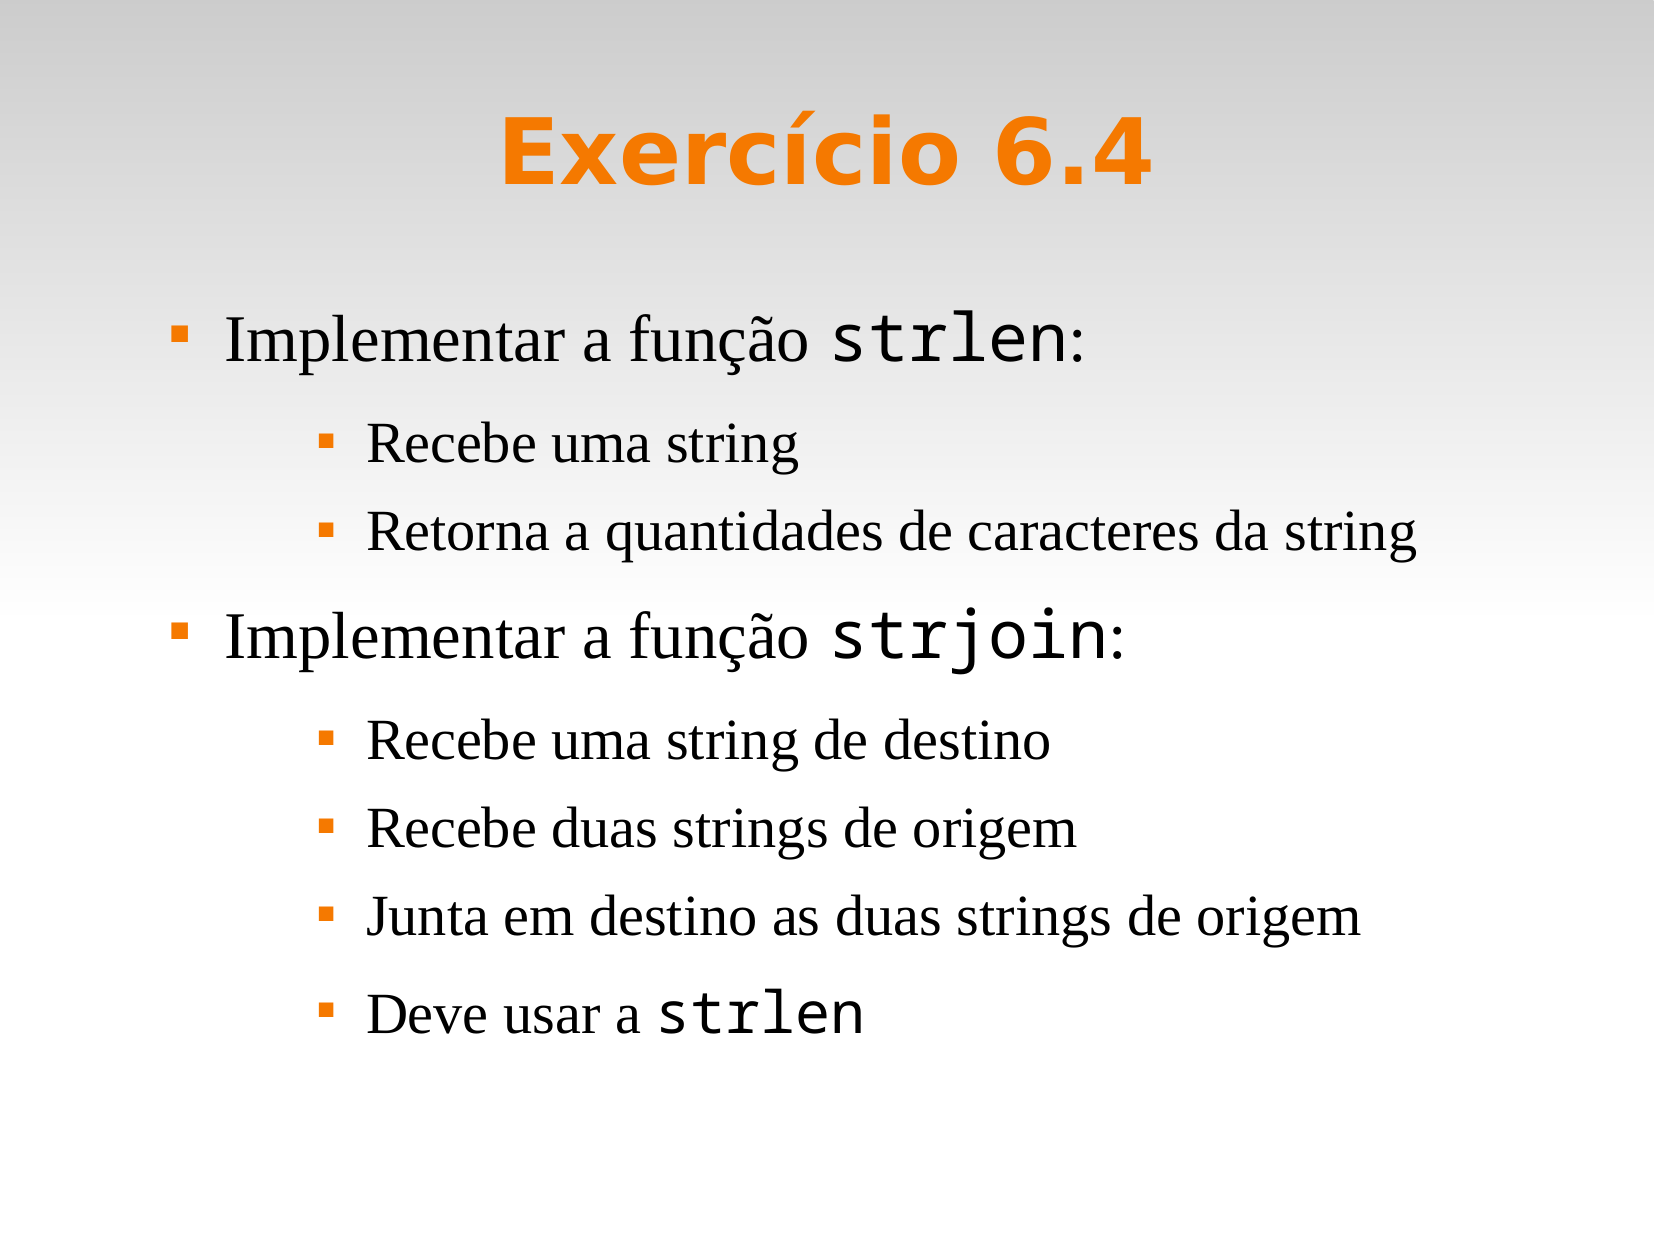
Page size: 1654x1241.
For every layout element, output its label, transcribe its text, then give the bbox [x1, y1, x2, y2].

title Exercício 6.4 [82, 49, 1571, 257]
list Implementar a função strlen: Recebe uma string Retorna a quantidades de caracteres da string Implementar a função strjoin: Recebe uma string de destino Recebe duas strings de origem Junta em destino as duas strings de origem Deve usar a strlen [82, 290, 1571, 1147]
